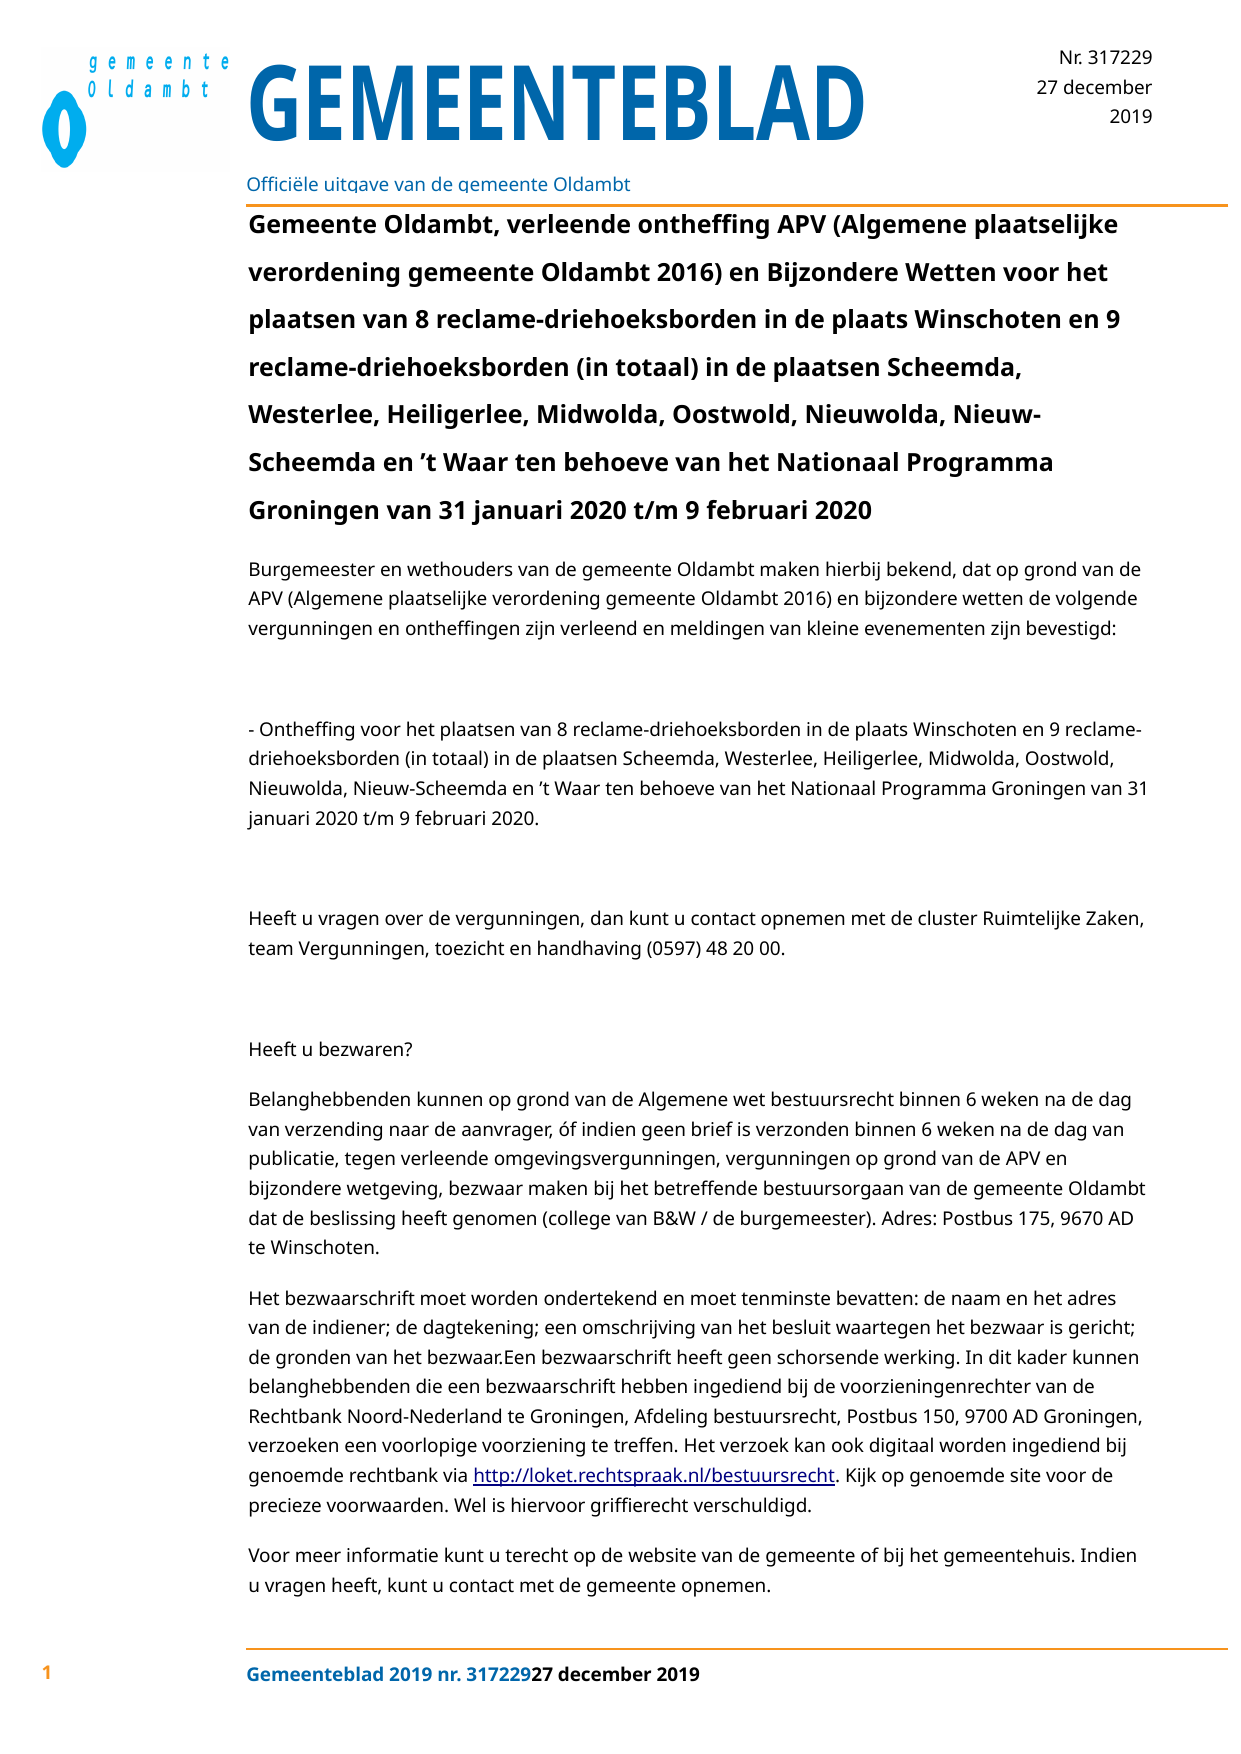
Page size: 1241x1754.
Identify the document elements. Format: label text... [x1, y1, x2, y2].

text Voor meer informatie kunt u terecht op de website van de gemeente of bij het gemeentehuis. Indien u vragen heeft, kunt u contact met de gemeente opnemen. [248, 1542, 1152, 1597]
text Heeft u vragen over de vergunningen, dan kunt u contact opnemen met de cluster Ruimtelijke Zaken, team Vergunningen, toezicht en handhaving (0597) 48 20 00. [248, 906, 1152, 961]
text Gemeente Oldambt, verleende ontheffing APV (Algemene plaatselijke verordening gemeente Oldambt 2016) en Bijzondere Wetten voor het plaatsen van 8 reclame-driehoeksborden in de plaats Winschoten en 9 reclame-driehoeksborden (in totaal) in de plaatsen Scheemda, Westerlee, Heiligerlee, Midwolda, Oostwold, Nieuwolda, Nieuw-Scheemda en ’t Waar ten behoeve van het Nationaal Programma Groningen van 31 januari 2020 t/m 9 februari 2020 [248, 207, 1152, 526]
text - Ontheffing voor het plaatsen van 8 reclame-driehoeksborden in de plaats Winschoten en 9 reclame-driehoeksborden (in totaal) in de plaatsen Scheemda, Westerlee, Heiligerlee, Midwolda, Oostwold, Nieuwolda, Nieuw-Scheemda en ’t Waar ten behoeve van het Nationaal Programma Groningen van 31 januari 2020 t/m 9 februari 2020. [248, 716, 1152, 830]
text Belanghebbenden kunnen op grond van de Algemene wet bestuursrecht binnen 6 weken na de dag van verzending naar de aanvrager, óf indien geen brief is verzonden binnen 6 weken na de dag van publicatie, tegen verleende omgevingsvergunningen, vergunningen op grond van de APV en bijzondere wetgeving, bezwaar maken bij het betreffende bestuursorgaan van de gemeente Oldambt dat de beslissing heeft genomen (college van B&W / de burgemeester). Adres: Postbus 175, 9670 AD te Winschoten. [248, 1086, 1152, 1260]
text Heeft u bezwaren? [248, 1036, 1152, 1062]
picture [41, 47, 231, 172]
text Het bezwaarschrift moet worden ondertekend en moet tenminste bevatten: de naam en het adres van de indiener; de dagtekening; een omschrijving van het besluit waartegen het bezwaar is gericht; de gronden van het bezwaar.Een bezwaarschrift heeft geen schorsende werking. In dit kader kunnen belanghebbenden die een bezwaarschrift hebben ingediend bij de voorzieningenrechter van de Rechtbank Noord-Nederland te Groningen, Afdeling bestuursrecht, Postbus 150, 9700 AD Groningen, verzoeken een voorlopige voorziening te treffen. Het verzoek kan ook digitaal worden ingediend bij genoemde rechtbank via http://loket.rechtspraak.nl/bestuursrecht. Kijk op genoemde site voor de precieze voorwaarden. Wel is hiervoor griffierecht verschuldigd. [248, 1285, 1152, 1517]
text Burgemeester en wethouders van de gemeente Oldambt maken hierbij bekend, dat op grond van de APV (Algemene plaatselijke verordening gemeente Oldambt 2016) en bijzondere wetten de volgende vergunningen en ontheffingen zijn verleend en meldingen van kleine evenementen zijn bevestigd: [248, 556, 1152, 641]
